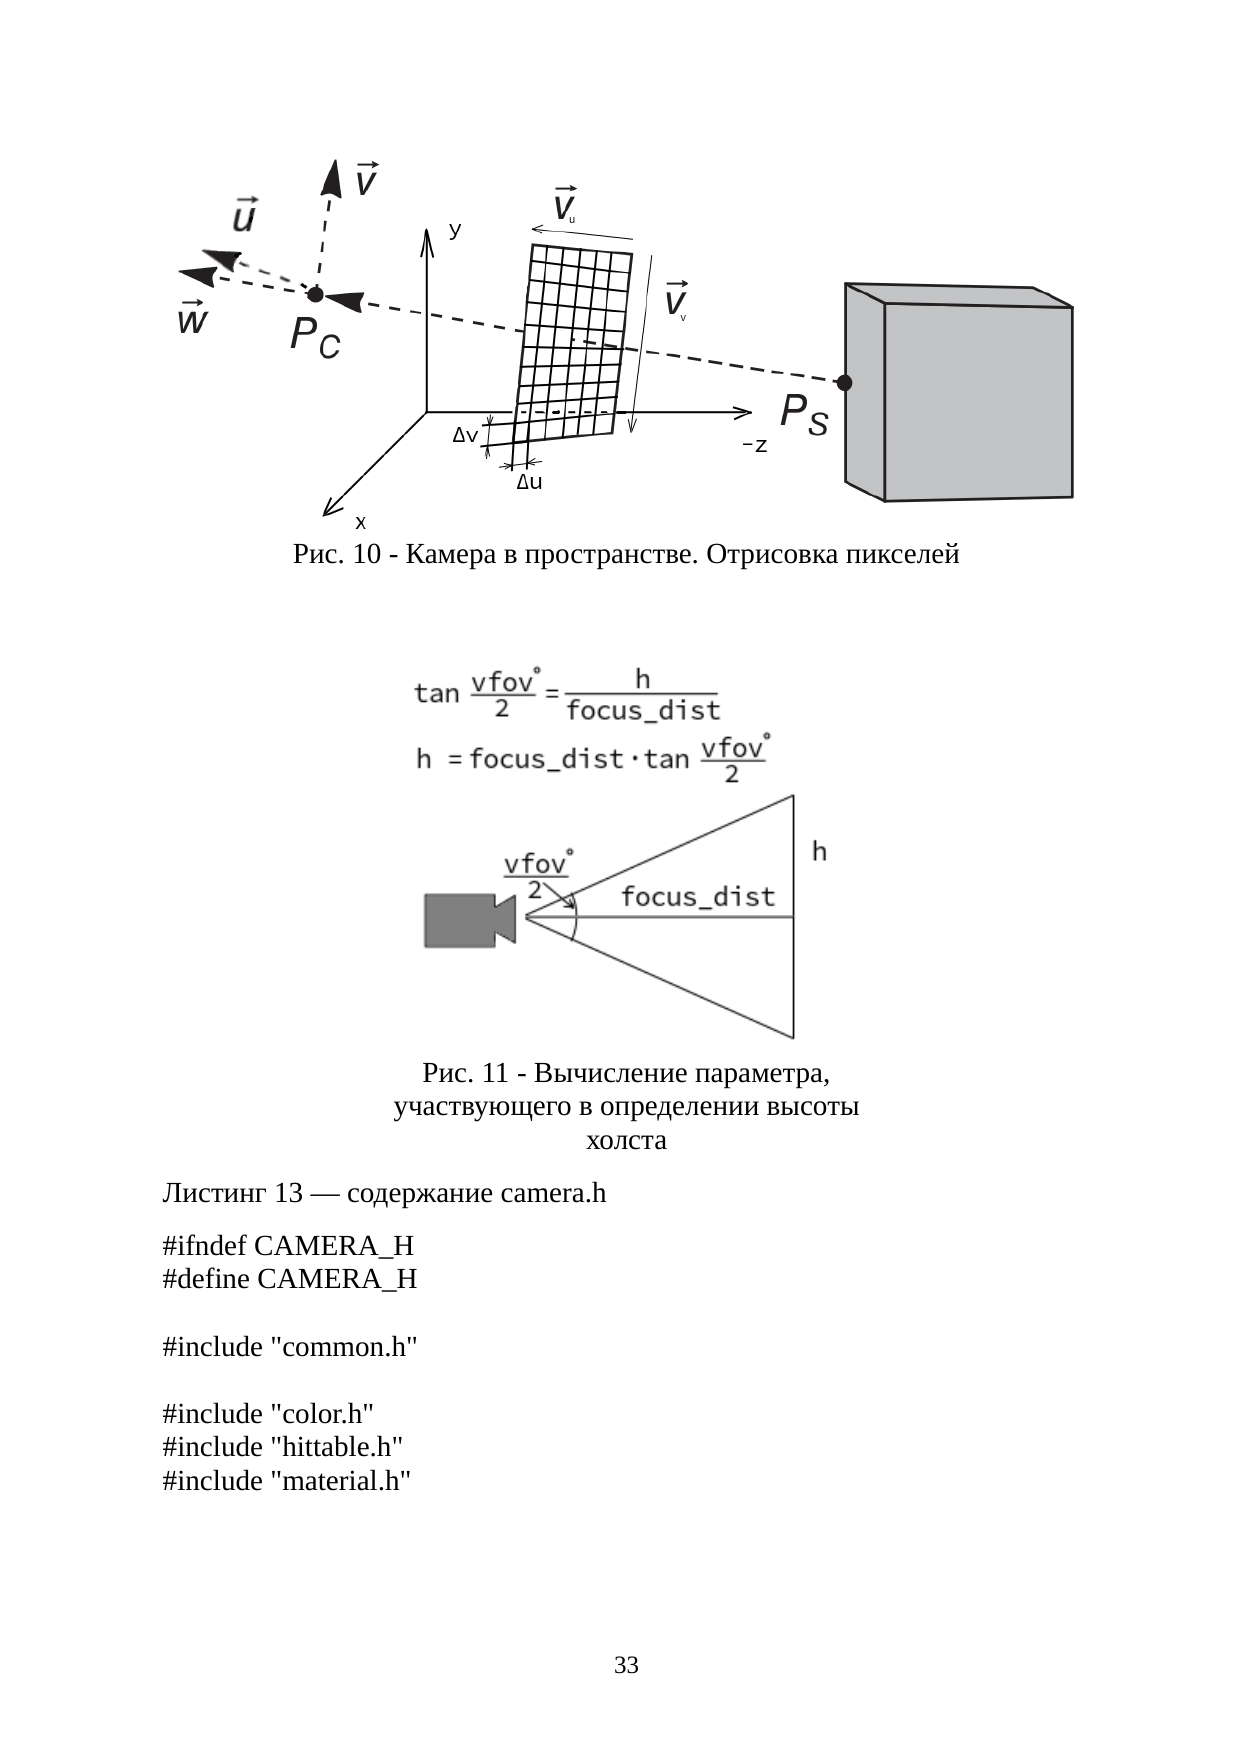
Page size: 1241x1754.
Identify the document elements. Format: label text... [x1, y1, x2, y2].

text #ifndef CAMERA_H [162, 1228, 1090, 1262]
text #include "common.h" [162, 1329, 1090, 1362]
text Рис. 11 - Вычисление параметра, участвующего в определении высоты холста [388, 1055, 864, 1155]
text Рис. 10 - Камера в пространстве. Отрисовка пикселей [162, 536, 1090, 569]
text #include "color.h" [162, 1396, 1090, 1429]
picture [388, 654, 865, 1055]
picture [162, 130, 1091, 536]
text #define CAMERA_H [162, 1262, 1090, 1295]
text #include "material.h" [162, 1463, 1090, 1496]
text Листинг 13 — содержание camera.h [162, 1175, 1090, 1208]
text #include "hittable.h" [162, 1429, 1090, 1463]
